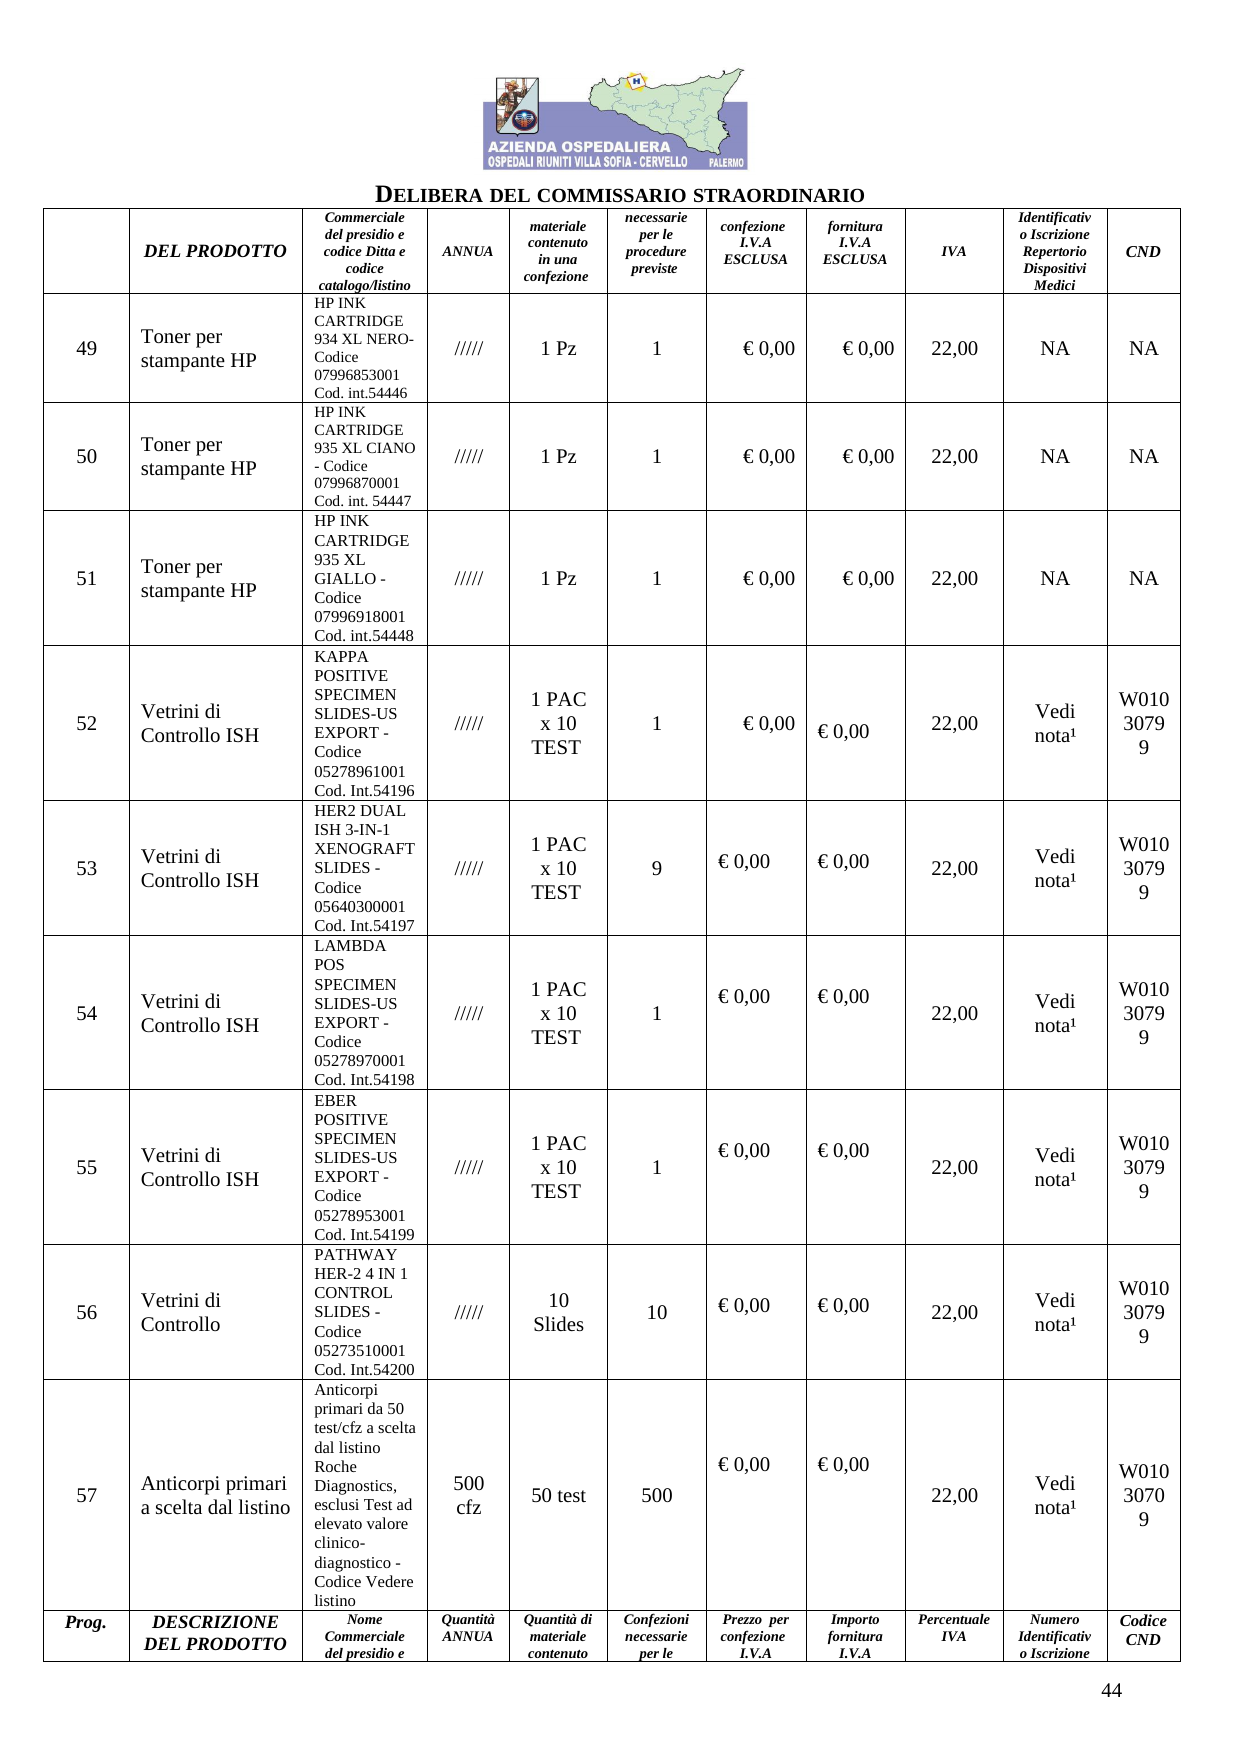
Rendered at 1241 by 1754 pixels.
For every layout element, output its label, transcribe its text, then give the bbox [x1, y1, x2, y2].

table_cell ANNUA [428, 209, 509, 293]
table_cell Vedi nota¹ [1004, 1090, 1107, 1244]
table_cell HP INK CARTRIDGE 934 XL NERO- Codice 07996853001 Cod. int.54446 [303, 294, 427, 402]
table_cell W01030799 [1108, 801, 1180, 935]
table_cell € 0,00 [807, 511, 905, 645]
table_cell 1 [608, 294, 706, 402]
table_cell W01030799 [1108, 646, 1180, 800]
table_cell EBER POSITIVE SPECIMEN SLIDES-US EXPORT - Codice 05278953001 Cod. Int.54199 [303, 1090, 427, 1244]
table_cell Toner per stampante HP [130, 403, 302, 510]
table_cell Vetrini di Controllo ISH [130, 801, 302, 935]
table_cell € 0,00 [707, 1090, 806, 1244]
table_cell 1 [608, 936, 706, 1089]
table_cell ///// [428, 294, 509, 402]
table_cell Vetrini di Controllo ISH [130, 1090, 302, 1244]
table_cell € 0,00 [707, 1380, 806, 1610]
table_cell 22,00 [906, 1380, 1003, 1610]
table_cell Nome Commerciale del presidio e [303, 1611, 427, 1661]
table_cell € 0,00 [807, 294, 905, 402]
table_cell ///// [428, 1090, 509, 1244]
table_cell € 0,00 [707, 646, 806, 800]
table_cell ///// [428, 646, 509, 800]
table_cell € 0,00 [807, 403, 905, 510]
table_cell 9 [608, 801, 706, 935]
table_cell € 0,00 [707, 403, 806, 510]
table_cell 50 test [510, 1380, 607, 1610]
table_cell € 0,00 [807, 801, 905, 935]
table_cell 1 Pz [510, 294, 607, 402]
table_cell NA [1108, 294, 1180, 402]
table_cell 1 PAC x 10 TEST [510, 1090, 607, 1244]
table_cell € 0,00 [807, 646, 905, 800]
table_cell 22,00 [906, 1245, 1003, 1379]
table_cell 55 [44, 1090, 129, 1244]
table_cell Vedi nota¹ [1004, 1380, 1107, 1610]
table_cell Codice CND [1108, 1611, 1180, 1661]
table_cell Vedi nota¹ [1004, 646, 1107, 800]
table_cell NA [1004, 294, 1107, 402]
table_cell W01030709 [1108, 1380, 1180, 1610]
table_cell 1 Pz [510, 511, 607, 645]
table_cell 49 [44, 294, 129, 402]
table_cell 22,00 [906, 646, 1003, 800]
table_cell 22,00 [906, 801, 1003, 935]
table_cell 1 [608, 403, 706, 510]
table_cell € 0,00 [807, 1245, 905, 1379]
table_cell HER2 DUAL ISH 3-IN-1 XENOGRAFT SLIDES - Codice 05640300001 Cod. Int.54197 [303, 801, 427, 935]
table_cell 51 [44, 511, 129, 645]
table_cell Vetrini di Controllo [130, 1245, 302, 1379]
table_cell ///// [428, 403, 509, 510]
table_cell Anticorpi primari da 50 test/cfz a scelta dal listino Roche Diagnostics, esclusi Test ad elevato valore clinico-diagnostico - Codice Vedere listino [303, 1380, 427, 1610]
table_cell Vedi nota¹ [1004, 801, 1107, 935]
table_cell [44, 209, 129, 293]
table_cell € 0,00 [807, 1090, 905, 1244]
table_cell 500 [608, 1380, 706, 1610]
table_cell € 0,00 [807, 1380, 905, 1610]
table_cell W01030799 [1108, 1090, 1180, 1244]
table_cell KAPPA POSITIVE SPECIMEN SLIDES-US EXPORT - Codice 05278961001 Cod. Int.54196 [303, 646, 427, 800]
table_cell ///// [428, 1245, 509, 1379]
table_cell NA [1004, 403, 1107, 510]
table_cell 53 [44, 801, 129, 935]
table_cell 22,00 [906, 294, 1003, 402]
table_cell 52 [44, 646, 129, 800]
table_cell 1 Pz [510, 403, 607, 510]
table_cell 56 [44, 1245, 129, 1379]
table_cell LAMBDA POS SPECIMEN SLIDES-US EXPORT - Codice 05278970001 Cod. Int.54198 [303, 936, 427, 1089]
table_cell € 0,00 [707, 511, 806, 645]
table_cell 1 PAC x 10 TEST [510, 936, 607, 1089]
table_cell 1 PAC x 10 TEST [510, 646, 607, 800]
table_cell Vetrini di Controllo ISH [130, 936, 302, 1089]
table_cell DEL PRODOTTO [130, 209, 302, 293]
table_cell € 0,00 [707, 294, 806, 402]
table_cell Confezioni necessarie per le [608, 1611, 706, 1661]
table_cell Toner per stampante HP [130, 294, 302, 402]
table_cell Vetrini di Controllo ISH [130, 646, 302, 800]
table_cell Percentuale IVA [906, 1611, 1003, 1661]
table_cell DESCRIZIONE DEL PRODOTTO [130, 1611, 302, 1661]
table_cell 1 [608, 646, 706, 800]
table_cell 54 [44, 936, 129, 1089]
table_cell Prezzo per confezione I.V.A [707, 1611, 806, 1661]
table_cell ///// [428, 511, 509, 645]
table_cell Vedi nota¹ [1004, 1245, 1107, 1379]
table_cell 1 [608, 1090, 706, 1244]
table_cell ///// [428, 936, 509, 1089]
table_cell necessarie per le procedure previste [608, 209, 706, 293]
table_cell Identificativo Iscrizione Repertorio Dispositivi Medici [1004, 209, 1107, 293]
table_cell 57 [44, 1380, 129, 1610]
table_cell Vedi nota¹ [1004, 936, 1107, 1089]
table_cell confezione I.V.A ESCLUSA [707, 209, 806, 293]
table_cell ///// [428, 801, 509, 935]
table_cell 10 Slides [510, 1245, 607, 1379]
table_cell Importo fornitura I.V.A [807, 1611, 905, 1661]
table_cell Anticorpi primari a scelta dal listino [130, 1380, 302, 1610]
table_cell CND [1108, 209, 1180, 293]
table_cell 22,00 [906, 1090, 1003, 1244]
table_cell NA [1108, 403, 1180, 510]
table_cell 22,00 [906, 403, 1003, 510]
table_cell Quantità ANNUA [428, 1611, 509, 1661]
table_cell materiale contenuto in una confezione [510, 209, 607, 293]
table_cell HP INK CARTRIDGE 935 XL CIANO - Codice 07996870001 Cod. int. 54447 [303, 403, 427, 510]
table_cell 10 [608, 1245, 706, 1379]
table_cell 500 cfz [428, 1380, 509, 1610]
table_cell Toner per stampante HP [130, 511, 302, 645]
table_cell € 0,00 [707, 801, 806, 935]
table_cell 1 [608, 511, 706, 645]
table_cell € 0,00 [707, 936, 806, 1089]
table_cell W01030799 [1108, 936, 1180, 1089]
table_cell HP INK CARTRIDGE 935 XL GIALLO - Codice 07996918001 Cod. int.54448 [303, 511, 427, 645]
table_cell 50 [44, 403, 129, 510]
table_cell € 0,00 [707, 1245, 806, 1379]
table_cell IVA [906, 209, 1003, 293]
table_cell 22,00 [906, 511, 1003, 645]
table_cell Quantità di materiale contenuto [510, 1611, 607, 1661]
table_cell fornitura I.V.A ESCLUSA [807, 209, 905, 293]
table_cell Commerciale del presidio e codice Ditta e codice catalogo/listino [303, 209, 427, 293]
table_cell 22,00 [906, 936, 1003, 1089]
table_cell € 0,00 [807, 936, 905, 1089]
table_cell Prog. [44, 1611, 129, 1661]
table_cell Numero Identificativo Iscrizione [1004, 1611, 1107, 1661]
table_cell 1 PAC x 10 TEST [510, 801, 607, 935]
table_cell NA [1004, 511, 1107, 645]
table_cell PATHWAY HER-2 4 IN 1 CONTROL SLIDES - Codice 05273510001 Cod. Int.54200 [303, 1245, 427, 1379]
table_cell NA [1108, 511, 1180, 645]
table_cell W01030799 [1108, 1245, 1180, 1379]
